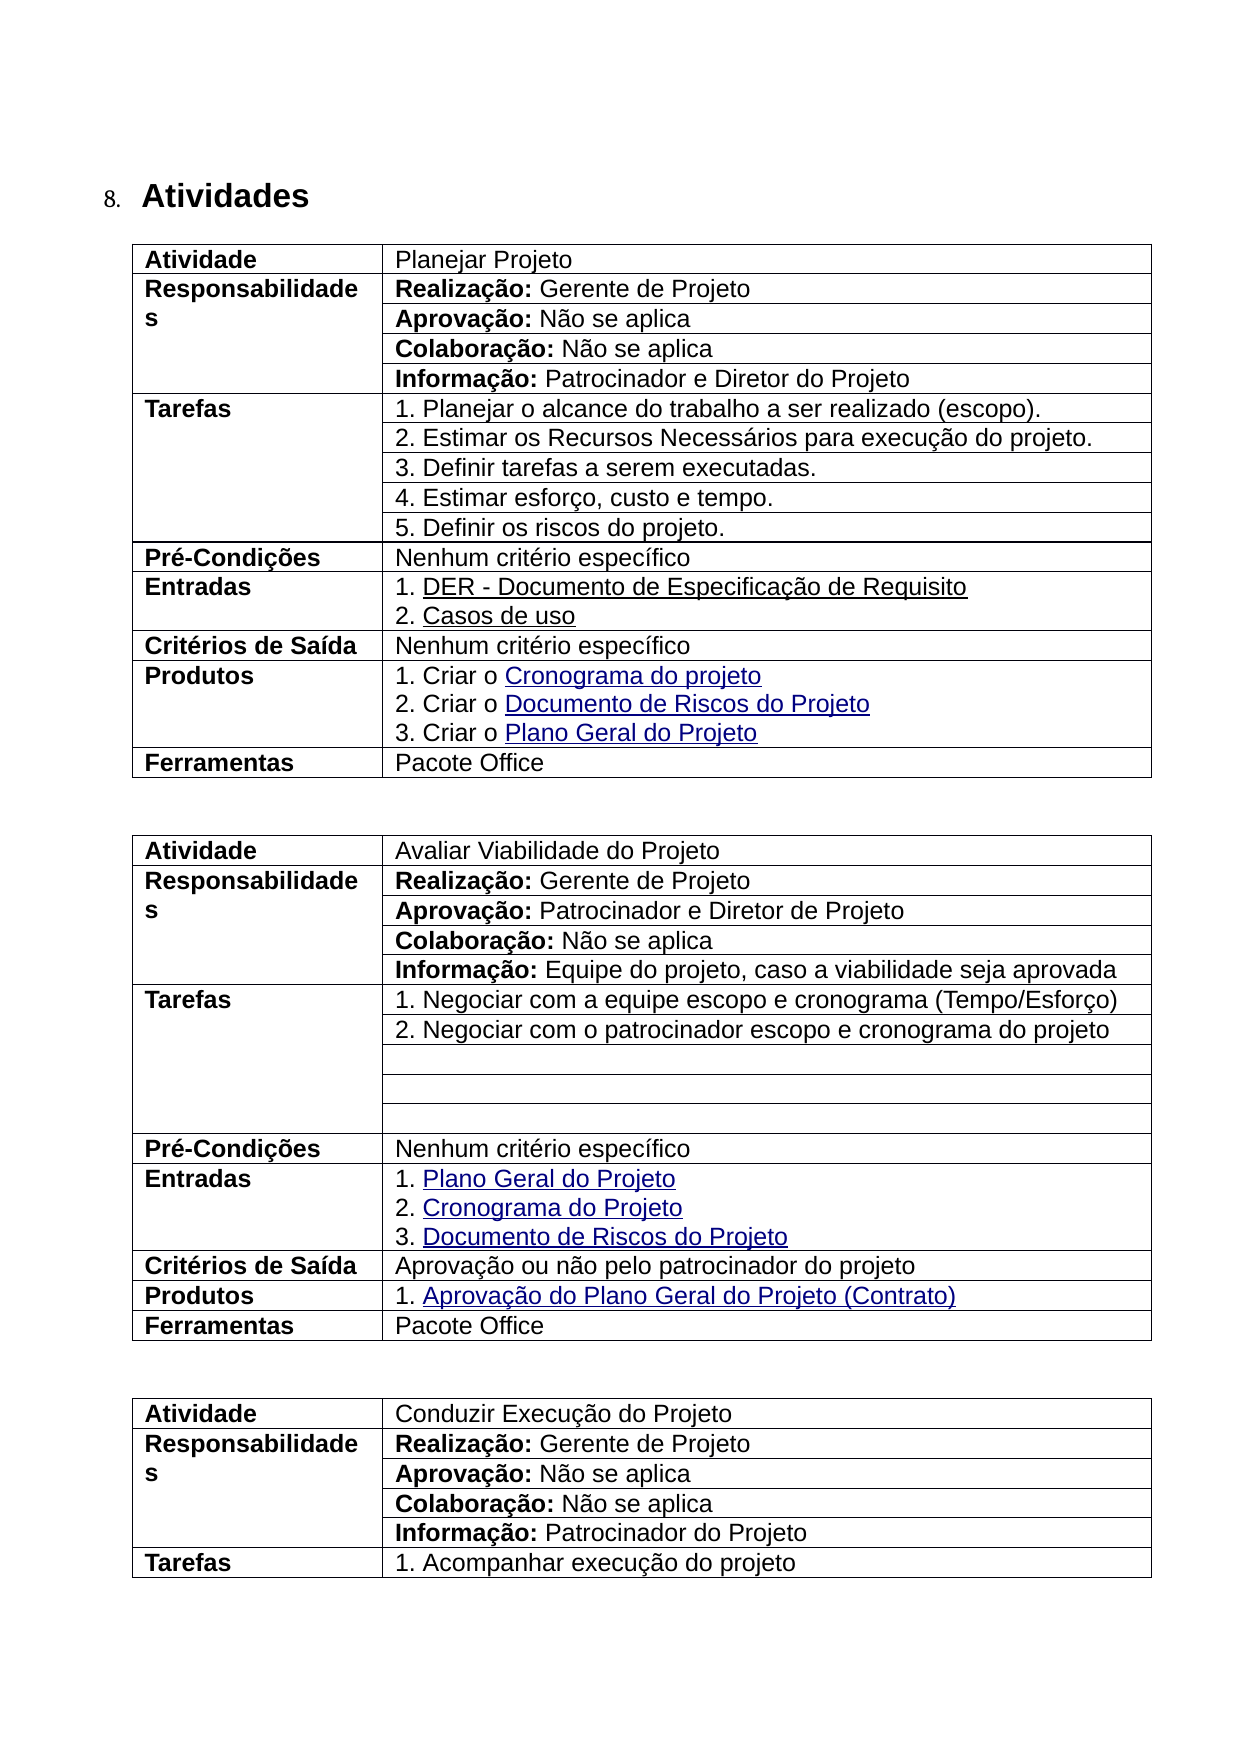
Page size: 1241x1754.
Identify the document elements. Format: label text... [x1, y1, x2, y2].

table_cell Ferramentas [133, 1311, 382, 1339]
table_cell Tarefas [133, 985, 382, 1133]
table_cell 2. Negociar com o patrocinador escopo e cronograma do projeto [383, 1015, 1151, 1044]
table_cell Colaboração: Não se aplica [383, 926, 1151, 954]
table_cell 1. Criar o Cronograma do projeto 2. Criar o Documento de Riscos do Projeto 3. Criar o Plano Geral do Projeto [383, 661, 1151, 747]
table_cell 3. Definir tarefas a serem executadas. [383, 453, 1151, 482]
table_cell Realização: Gerente de Projeto [383, 274, 1151, 303]
table_cell Colaboração: Não se aplica [383, 1489, 1151, 1517]
table_cell 1. Acompanhar execução do projeto [383, 1548, 1151, 1577]
table_cell 1. Aprovação do Plano Geral do Projeto (Contrato) [383, 1281, 1151, 1310]
table_cell Produtos [133, 1281, 382, 1310]
table_cell Produtos [133, 661, 382, 747]
table_cell Responsabilidades [133, 1429, 382, 1547]
list Atividades [103, 176, 1152, 215]
table_cell Entradas [133, 1164, 382, 1250]
table_cell Realização: Gerente de Projeto [383, 1429, 1151, 1458]
table_cell 4. Estimar esforço, custo e tempo. [383, 483, 1151, 512]
table_cell Informação: Equipe do projeto, caso a viabilidade seja aprovada [383, 955, 1151, 984]
table_cell [383, 1075, 1151, 1103]
table_cell Pacote Office [383, 748, 1151, 777]
table_cell Pacote Office [383, 1311, 1151, 1339]
table_cell Aprovação: Patrocinador e Diretor de Projeto [383, 896, 1151, 924]
table_cell Aprovação: Não se aplica [383, 304, 1151, 333]
table_cell Ferramentas [133, 748, 382, 777]
table_cell Pré-Condições [133, 543, 382, 571]
table_cell Aprovação ou não pelo patrocinador do projeto [383, 1251, 1151, 1280]
table_cell Responsabilidades [133, 866, 382, 984]
table_cell Informação: Patrocinador e Diretor do Projeto [383, 364, 1151, 392]
table_header Atividade [133, 836, 382, 865]
table_cell Pré-Condições [133, 1134, 382, 1163]
table_cell Nenhum critério específico [383, 543, 1151, 571]
table_cell Critérios de Saída [133, 631, 382, 659]
table_cell Responsabilidades [133, 274, 382, 392]
table_cell Nenhum critério específico [383, 1134, 1151, 1163]
table_header Avaliar Viabilidade do Projeto [383, 836, 1151, 865]
table_cell 1. Planejar o alcance do trabalho a ser realizado (escopo). [383, 394, 1151, 422]
table_cell Realização: Gerente de Projeto [383, 866, 1151, 895]
table_cell 2. Estimar os Recursos Necessários para execução do projeto. [383, 423, 1151, 452]
table_header Planejar Projeto [383, 245, 1151, 273]
table_cell 1. Negociar com a equipe escopo e cronograma (Tempo/Esforço) [383, 985, 1151, 1014]
table_cell Entradas [133, 572, 382, 630]
table_cell 5. Definir os riscos do projeto. [383, 513, 1151, 541]
table_cell [383, 1045, 1151, 1073]
table_cell 1. Plano Geral do Projeto 2. Cronograma do Projeto 3. Documento de Riscos do Projeto [383, 1164, 1151, 1250]
table_cell 1. DER - Documento de Especificação de Requisito 2. Casos de uso [383, 572, 1151, 630]
table_cell Critérios de Saída [133, 1251, 382, 1280]
table_header Atividade [133, 1399, 382, 1428]
table_cell Tarefas [133, 394, 382, 541]
table_cell Aprovação: Não se aplica [383, 1459, 1151, 1487]
table_cell [383, 1104, 1151, 1133]
table_cell Colaboração: Não se aplica [383, 334, 1151, 363]
table_cell Tarefas [133, 1548, 382, 1577]
table_header Conduzir Execução do Projeto [383, 1399, 1151, 1428]
table_header Atividade [133, 245, 382, 273]
table_cell Informação: Patrocinador do Projeto [383, 1518, 1151, 1547]
table_cell Nenhum critério específico [383, 631, 1151, 659]
